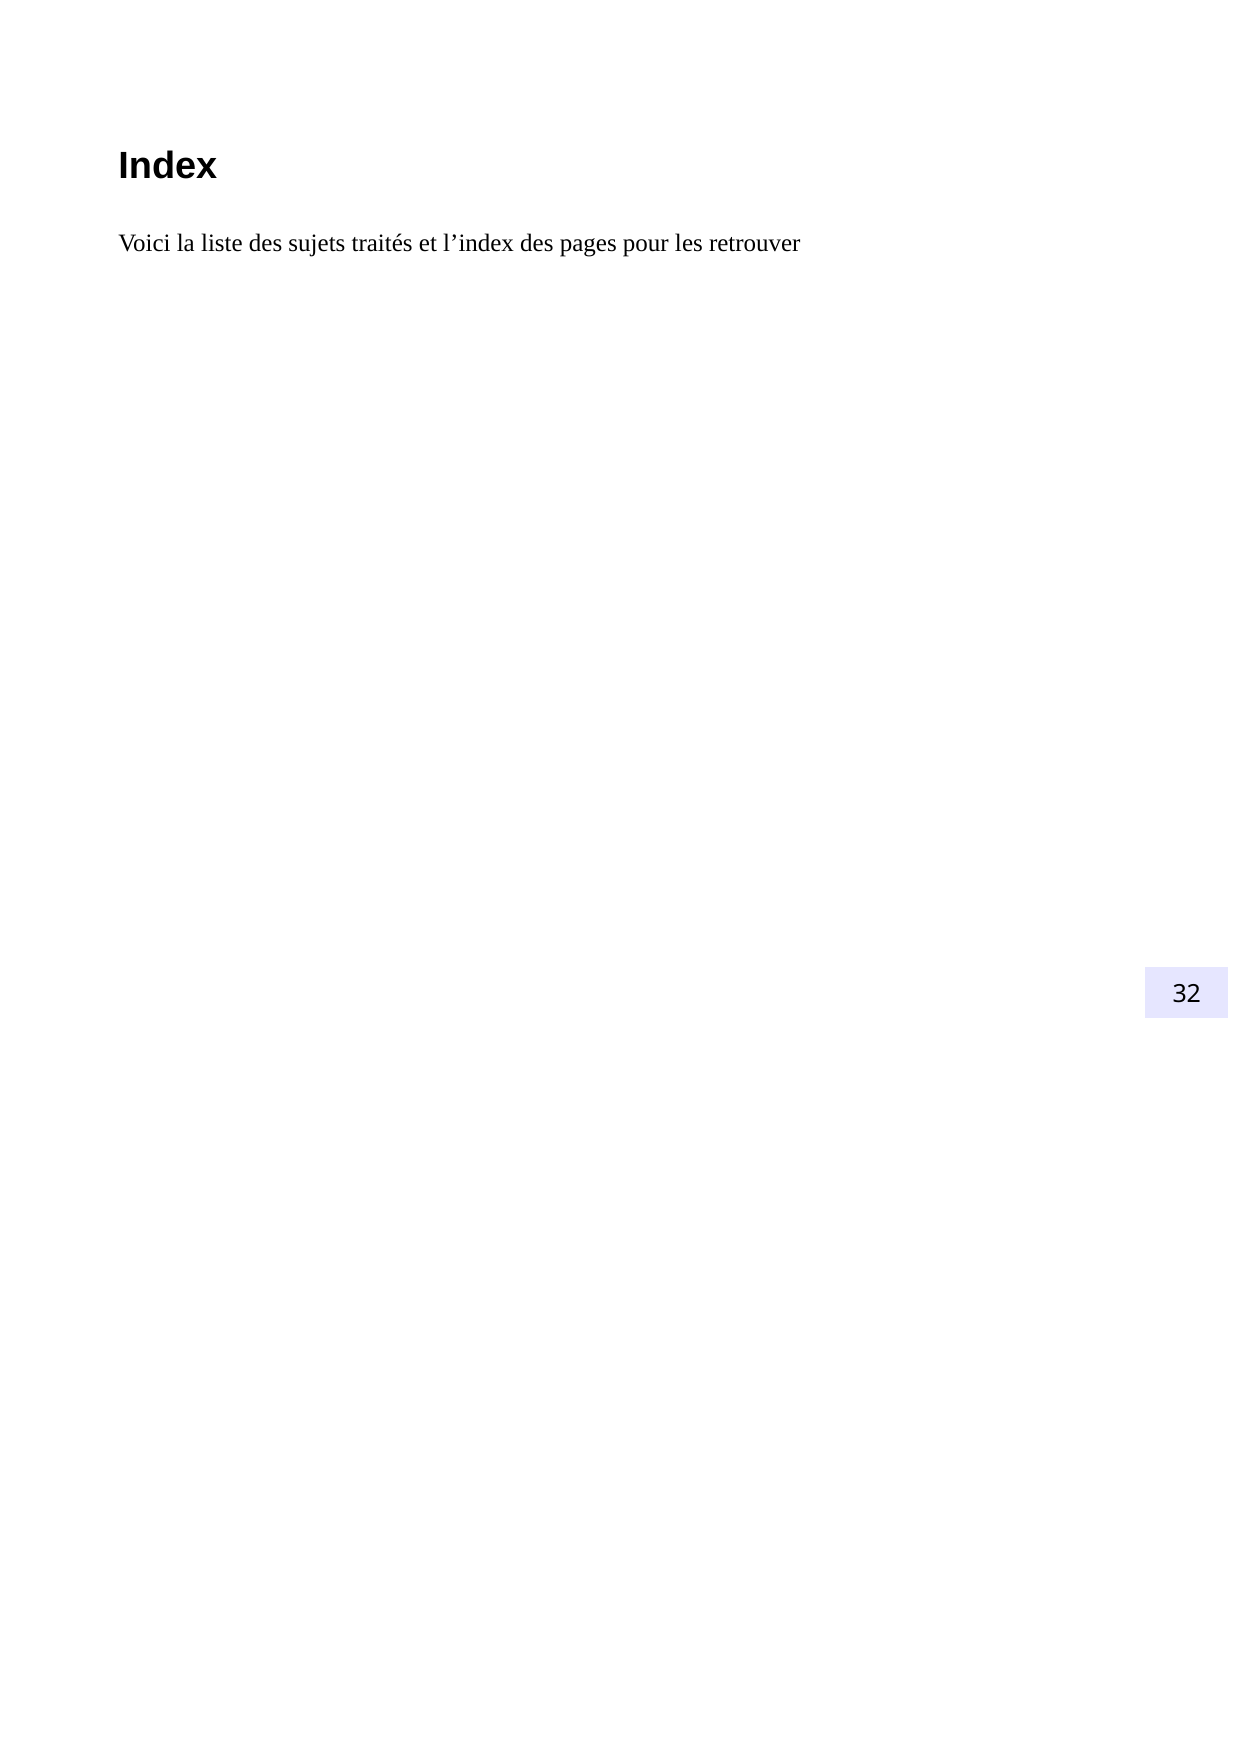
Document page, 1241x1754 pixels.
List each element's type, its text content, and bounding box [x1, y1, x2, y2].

subtitle Index [118, 143, 1122, 187]
text Voici la liste des sujets traités et l’index des pages pour les retrouver [118, 228, 1122, 257]
